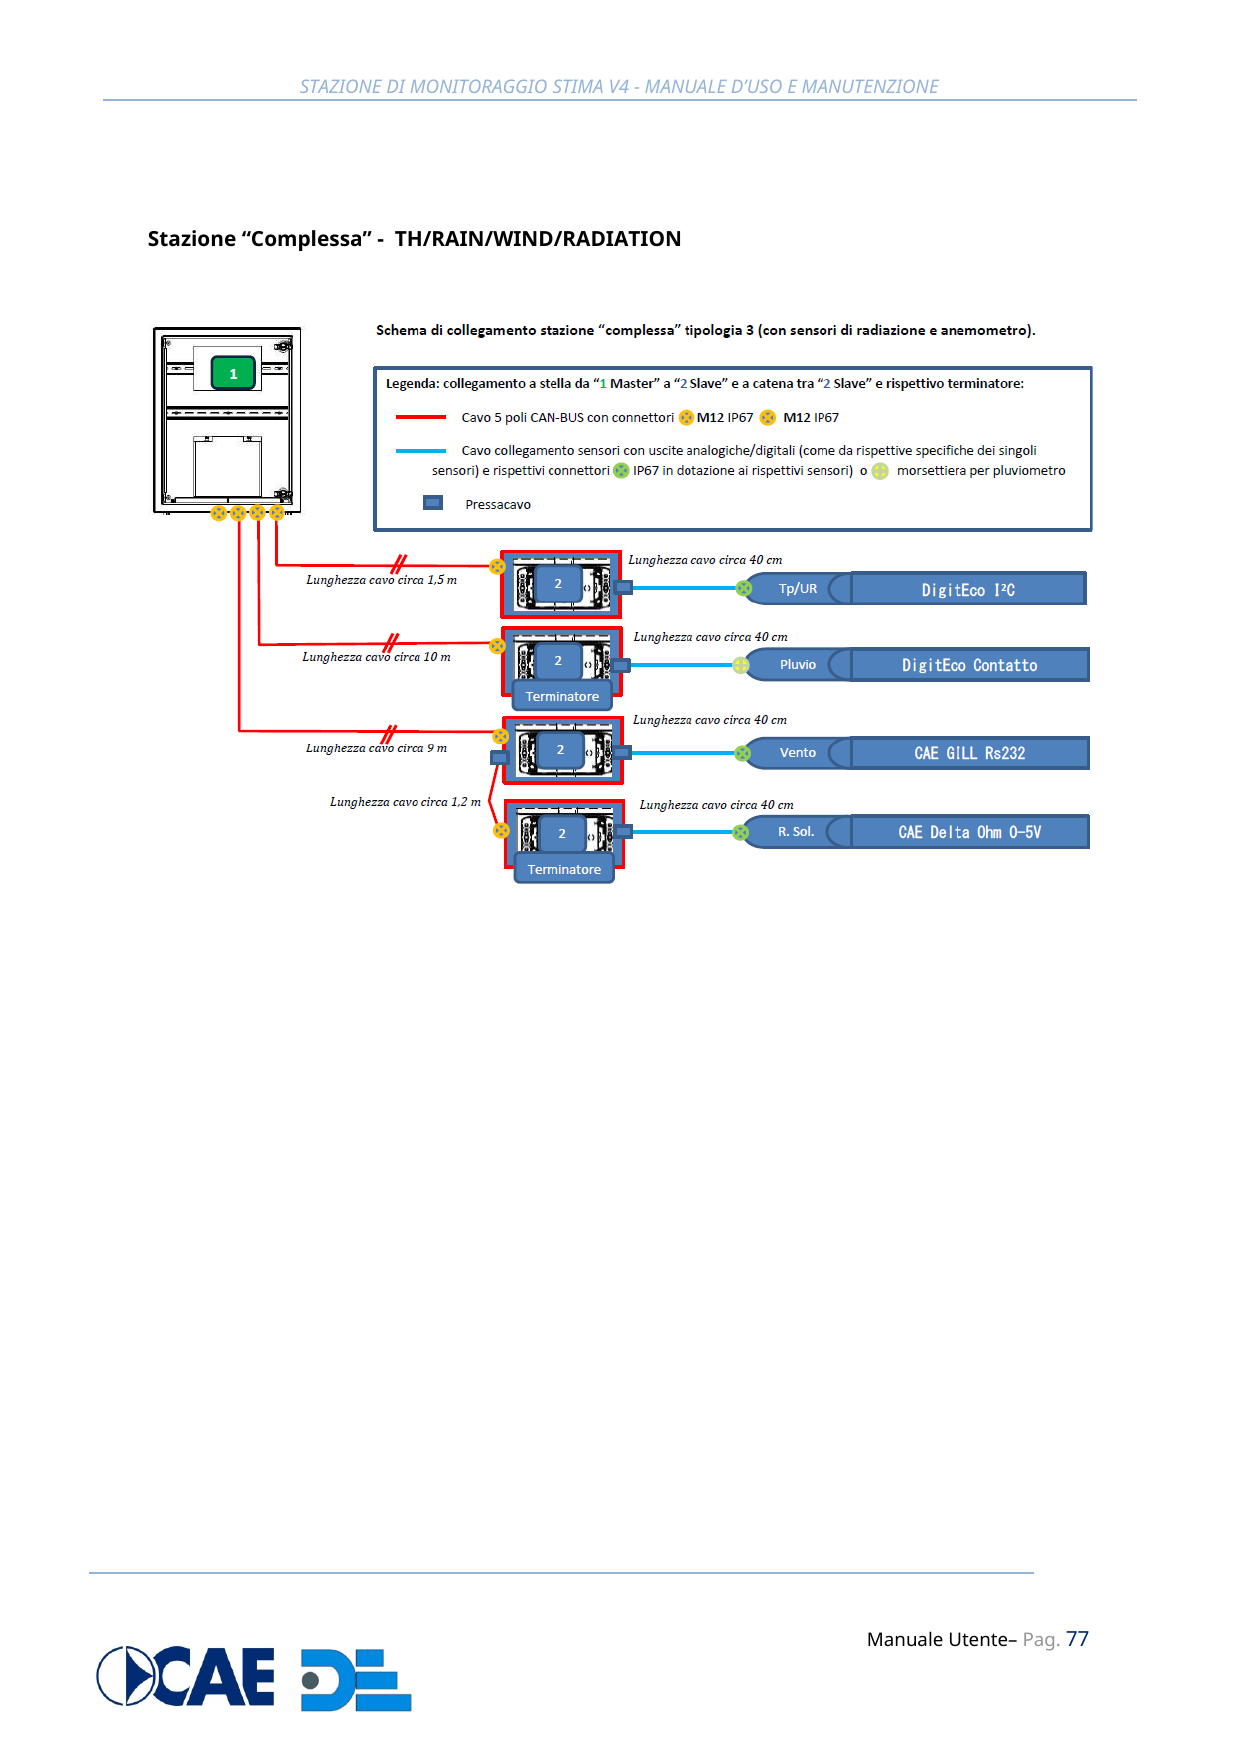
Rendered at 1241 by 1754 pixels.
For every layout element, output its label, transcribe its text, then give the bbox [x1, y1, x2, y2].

text Stazione “Complessa” - TH/RAIN/WIND/RADIATION [148, 224, 1092, 253]
